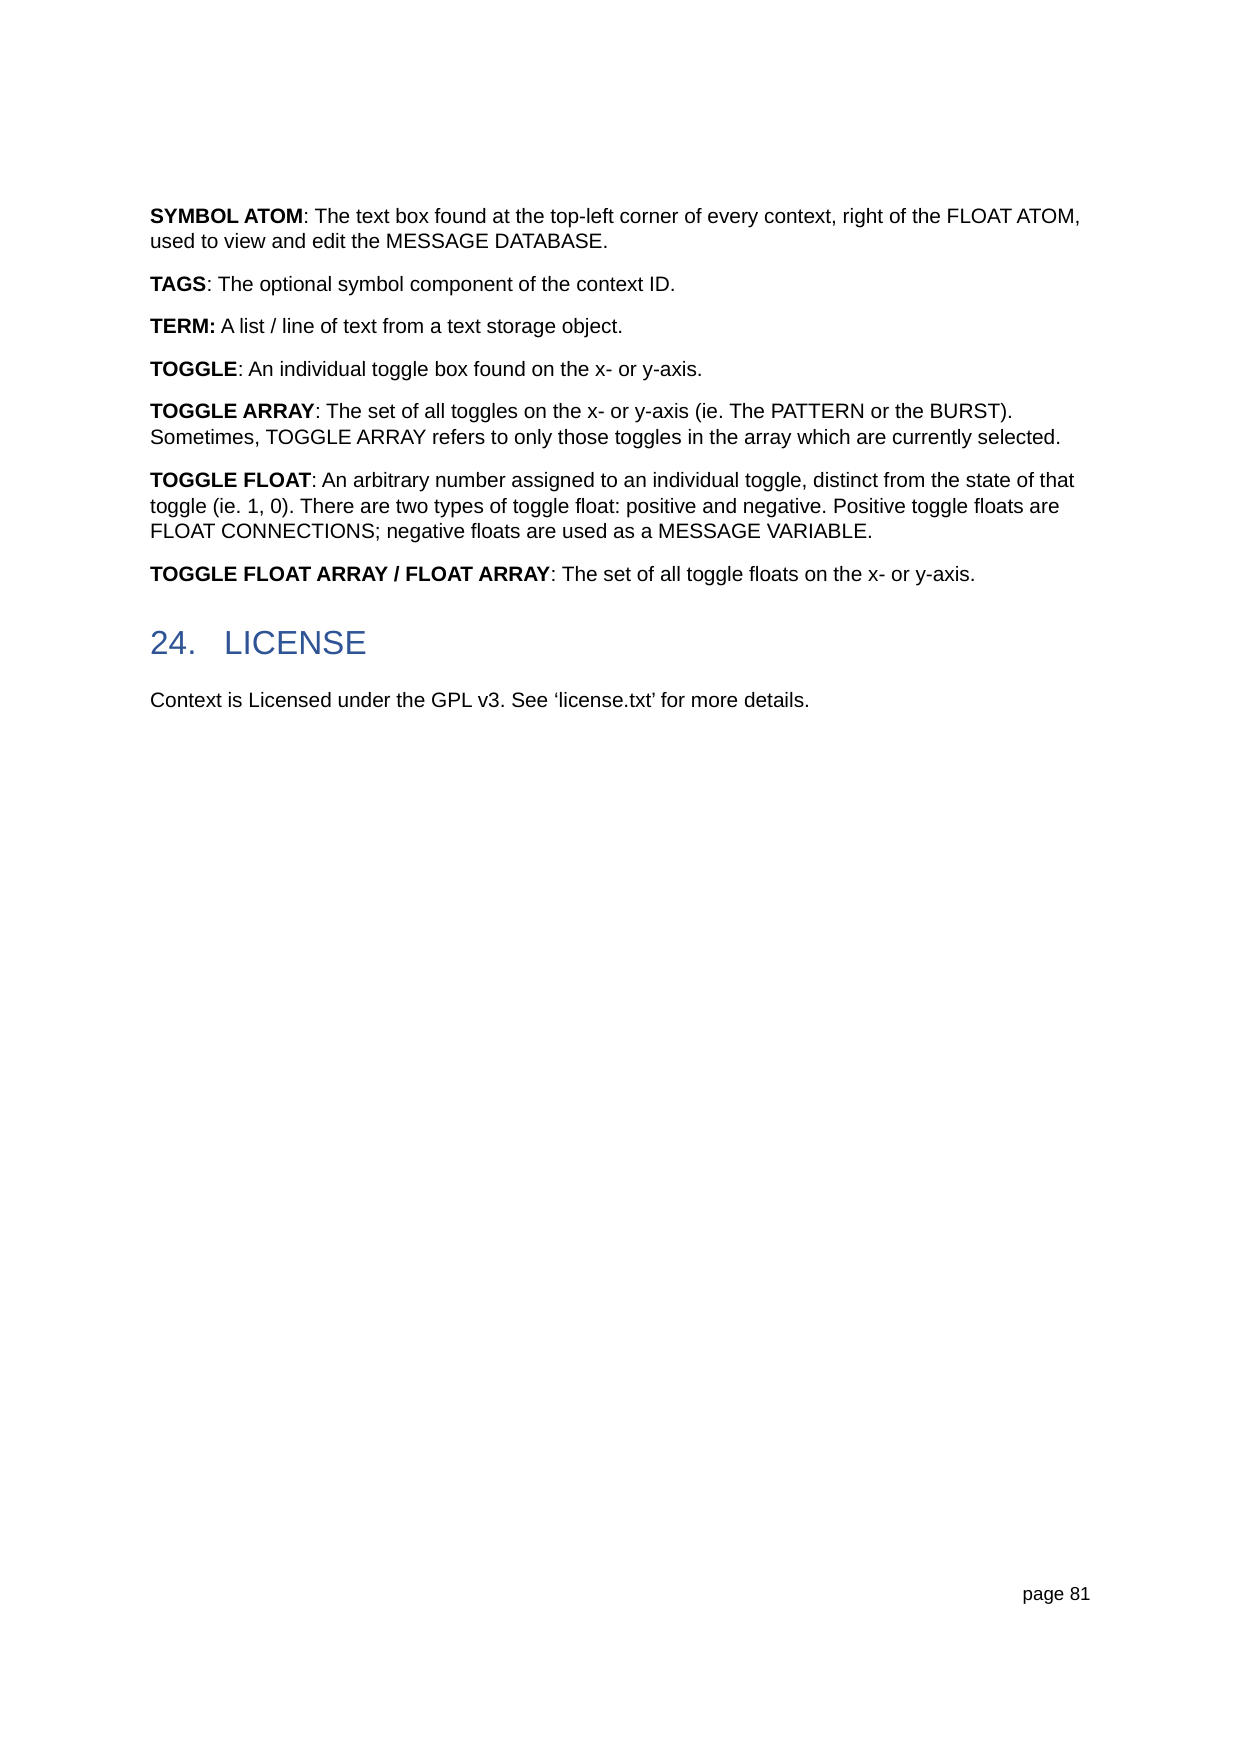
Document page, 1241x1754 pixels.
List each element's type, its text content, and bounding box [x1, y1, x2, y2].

text SYMBOL ATOM: The text box found at the top-left corner of every context, right of the FLOAT ATOM, used to view and edit the MESSAGE DATABASE. [150, 203, 1090, 253]
text TAGS: The optional symbol component of the context ID. [150, 272, 1090, 296]
text TOGGLE: An individual toggle box found on the x- or y-axis. [150, 357, 1090, 381]
text TOGGLE FLOAT: An arbitrary number assigned to an individual toggle, distinct from the state of that toggle (ie. 1, 0). There are two types of toggle float: positive and negative. Positive toggle floats are FLOAT CONNECTIONS; negative floats are used as a MESSAGE VARIABLE. [150, 468, 1090, 543]
text Context is Licensed under the GPL v3. See ‘license.txt’ for more details. [150, 688, 1090, 712]
text TOGGLE FLOAT ARRAY / FLOAT ARRAY: The set of all toggle floats on the x- or y-axis. [150, 562, 1090, 586]
text TERM: A list / line of text from a text storage object. [150, 314, 1090, 338]
subtitle LICENSE [150, 623, 1090, 661]
text TOGGLE ARRAY: The set of all toggles on the x- or y-axis (ie. The PATTERN or the BURST). Sometimes, TOGGLE ARRAY refers to only those toggles in the array which are currently selected. [150, 399, 1090, 449]
